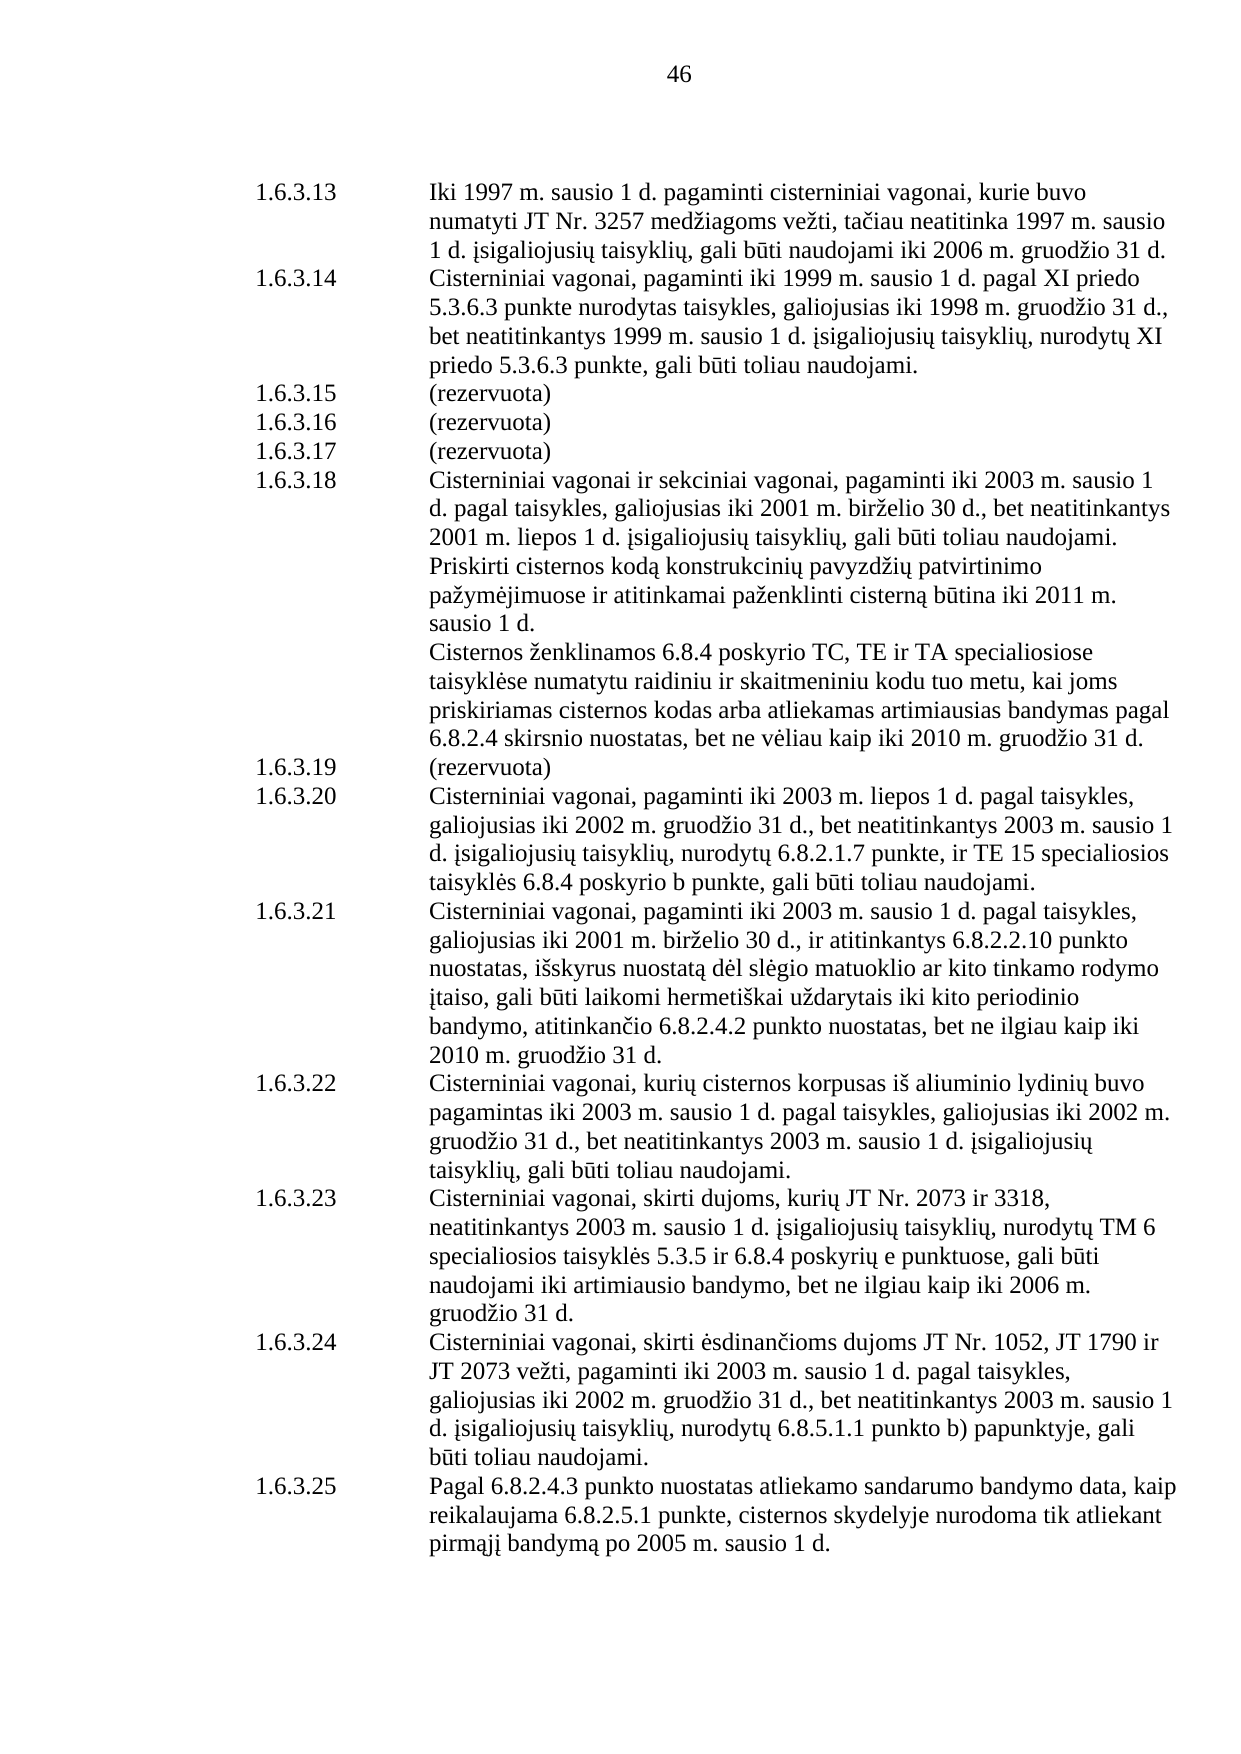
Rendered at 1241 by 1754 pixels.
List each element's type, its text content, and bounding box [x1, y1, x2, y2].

table_cell [1181, 1356, 1224, 1471]
table_cell 1.6.3.24 [177, 1327, 425, 1471]
table_cell 1.6.3.13 [177, 177, 425, 263]
table_cell [177, 551, 425, 637]
table_cell [1181, 1212, 1224, 1327]
table_cell 1.6.3.18 [177, 465, 425, 551]
table_cell [1181, 1500, 1224, 1557]
table_cell 1.6.3.20 [177, 781, 425, 896]
table_cell [1181, 493, 1224, 551]
table_cell 1.6.3.22 [177, 1069, 425, 1183]
table_cell [177, 637, 425, 752]
table_cell [1181, 1097, 1224, 1183]
table_cell [1181, 292, 1224, 378]
table_cell 1.6.3.14 [177, 264, 425, 378]
table_cell [1181, 810, 1224, 896]
table_cell 1.6.3.23 [177, 1184, 425, 1327]
table_cell [1181, 925, 1224, 1068]
table_cell [1181, 666, 1224, 752]
table_cell [1181, 206, 1224, 263]
table_cell [1181, 580, 1224, 637]
table_cell 1.6.3.25 [177, 1471, 425, 1557]
table_cell 1.6.3.21 [177, 896, 425, 1068]
